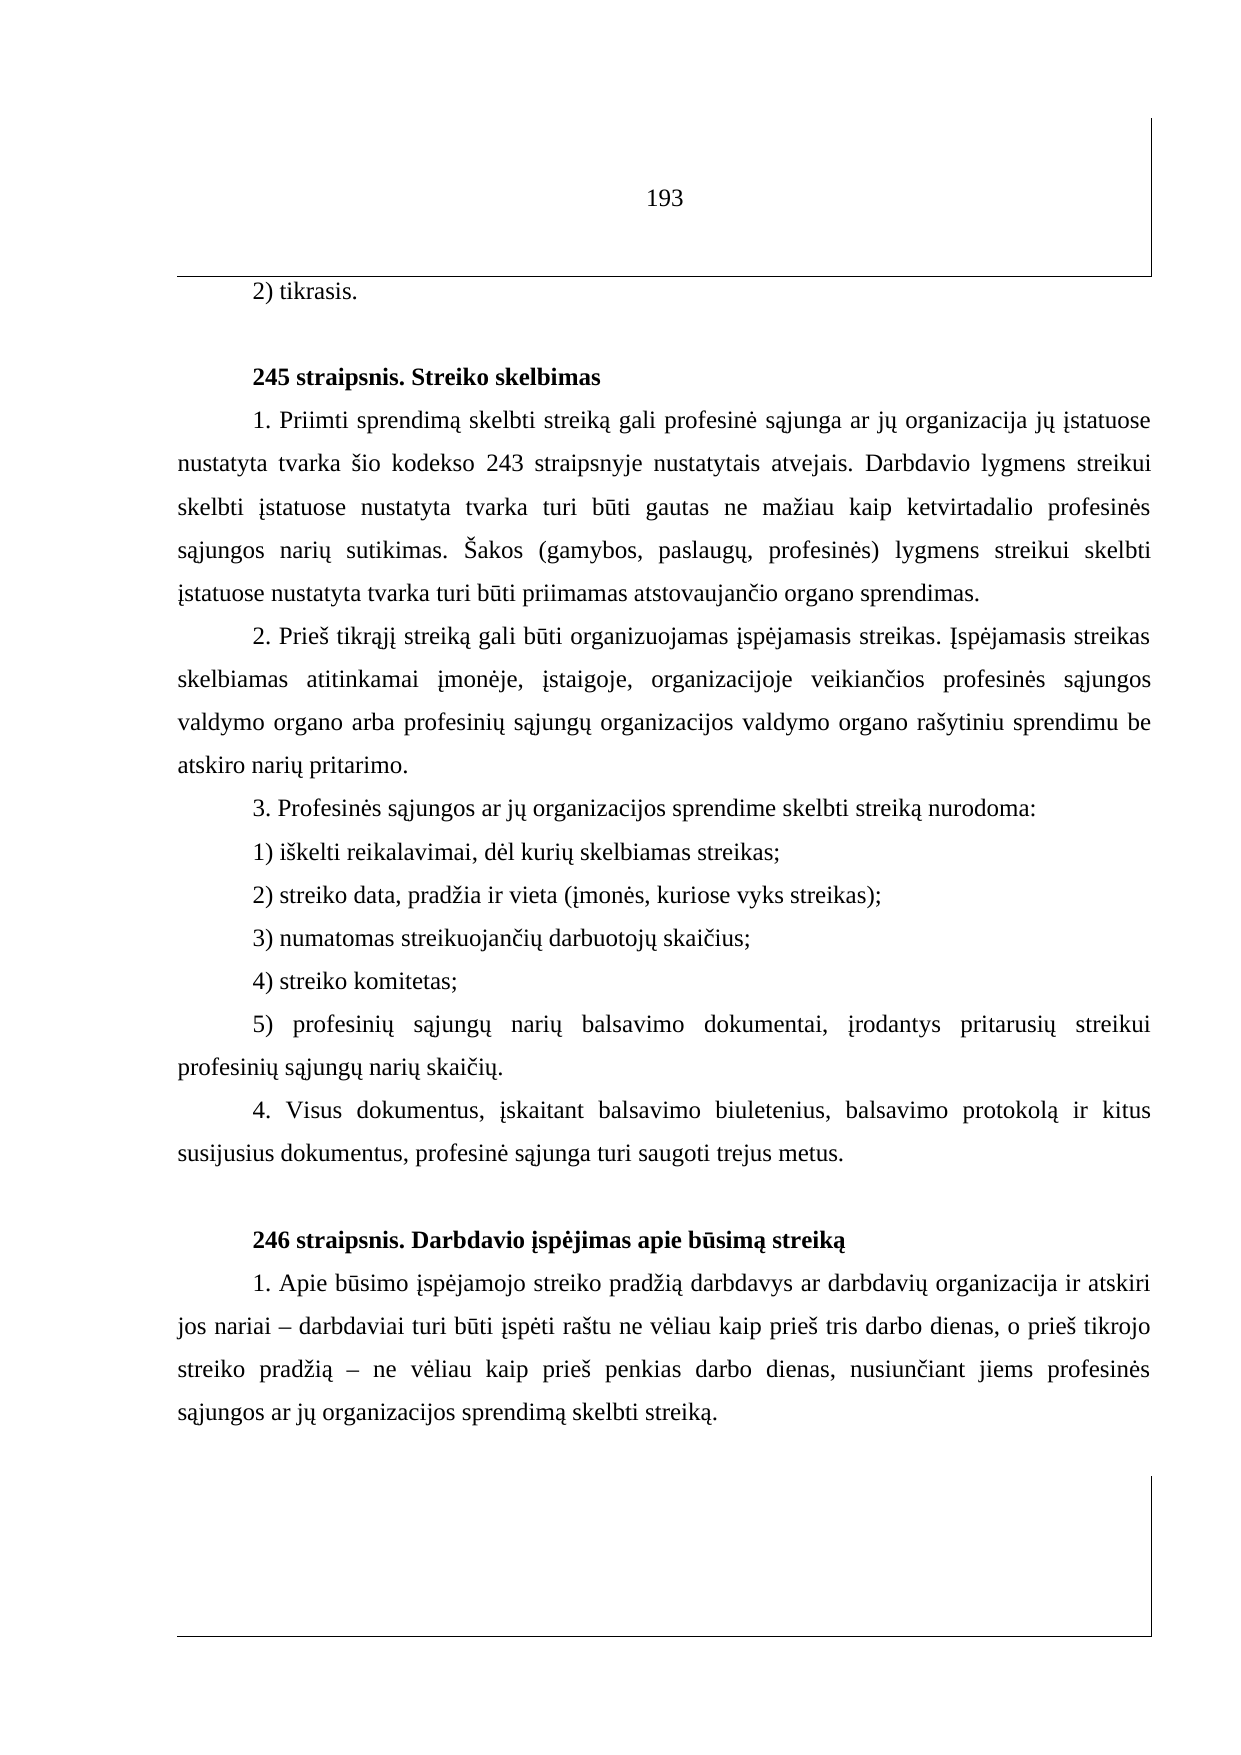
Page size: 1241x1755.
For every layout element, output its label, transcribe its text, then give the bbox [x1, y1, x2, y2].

text 2. Prieš tikrąjį streiką gali būti organizuojamas įspėjamasis streikas. Įspėjamasis streikas skelbiamas atitinkamai įmonėje, įstaigoje, organizacijoje veikiančios profesinės sąjungos valdymo organo arba profesinių sąjungų organizacijos valdymo organo rašytiniu sprendimu be atskiro narių pritarimo. [177, 621, 1152, 779]
text 3. Profesinės sąjungos ar jų organizacijos sprendime skelbti streiką nurodoma: [177, 793, 1152, 822]
text 4. Visus dokumentus, įskaitant balsavimo biuletenius, balsavimo protokolą ir kitus susijusius dokumentus, profesinė sąjunga turi saugoti trejus metus. [177, 1095, 1152, 1167]
text 1) iškelti reikalavimai, dėl kurių skelbiamas streikas; [177, 837, 1152, 865]
text 3) numatomas streikuojančių darbuotojų skaičius; [177, 923, 1152, 952]
text 4) streiko komitetas; [177, 966, 1152, 995]
subtitle 245 straipsnis. Streiko skelbimas [177, 362, 1152, 391]
text 2) streiko data, pradžia ir vieta (įmonės, kuriose vyks streikas); [177, 880, 1152, 908]
subtitle 246 straipsnis. Darbdavio įspėjimas apie būsimą streiką [177, 1225, 1152, 1253]
text 2) tikrasis. [177, 276, 1152, 305]
text 5) profesinių sąjungų narių balsavimo dokumentai, įrodantys pritarusių streikui profesinių sąjungų narių skaičių. [177, 1009, 1152, 1081]
text 1. Priimti sprendimą skelbti streiką gali profesinė sąjunga ar jų organizacija jų įstatuose nustatyta tvarka šio kodekso 243 straipsnyje nustatytais atvejais. Darbdavio lygmens streikui skelbti įstatuose nustatyta tvarka turi būti gautas ne mažiau kaip ketvirtadalio profesinės sąjungos narių sutikimas. Šakos (gamybos, paslaugų, profesinės) lygmens streikui skelbti įstatuose nustatyta tvarka turi būti priimamas atstovaujančio organo sprendimas. [177, 405, 1152, 607]
text 1. Apie būsimo įspėjamojo streiko pradžią darbdavys ar darbdavių organizacija ir atskiri jos nariai – darbdaviai turi būti įspėti raštu ne vėliau kaip prieš tris darbo dienas, o prieš tikrojo streiko pradžią – ne vėliau kaip prieš penkias darbo dienas, nusiunčiant jiems profesinės sąjungos ar jų organizacijos sprendimą skelbti streiką. [177, 1268, 1152, 1426]
